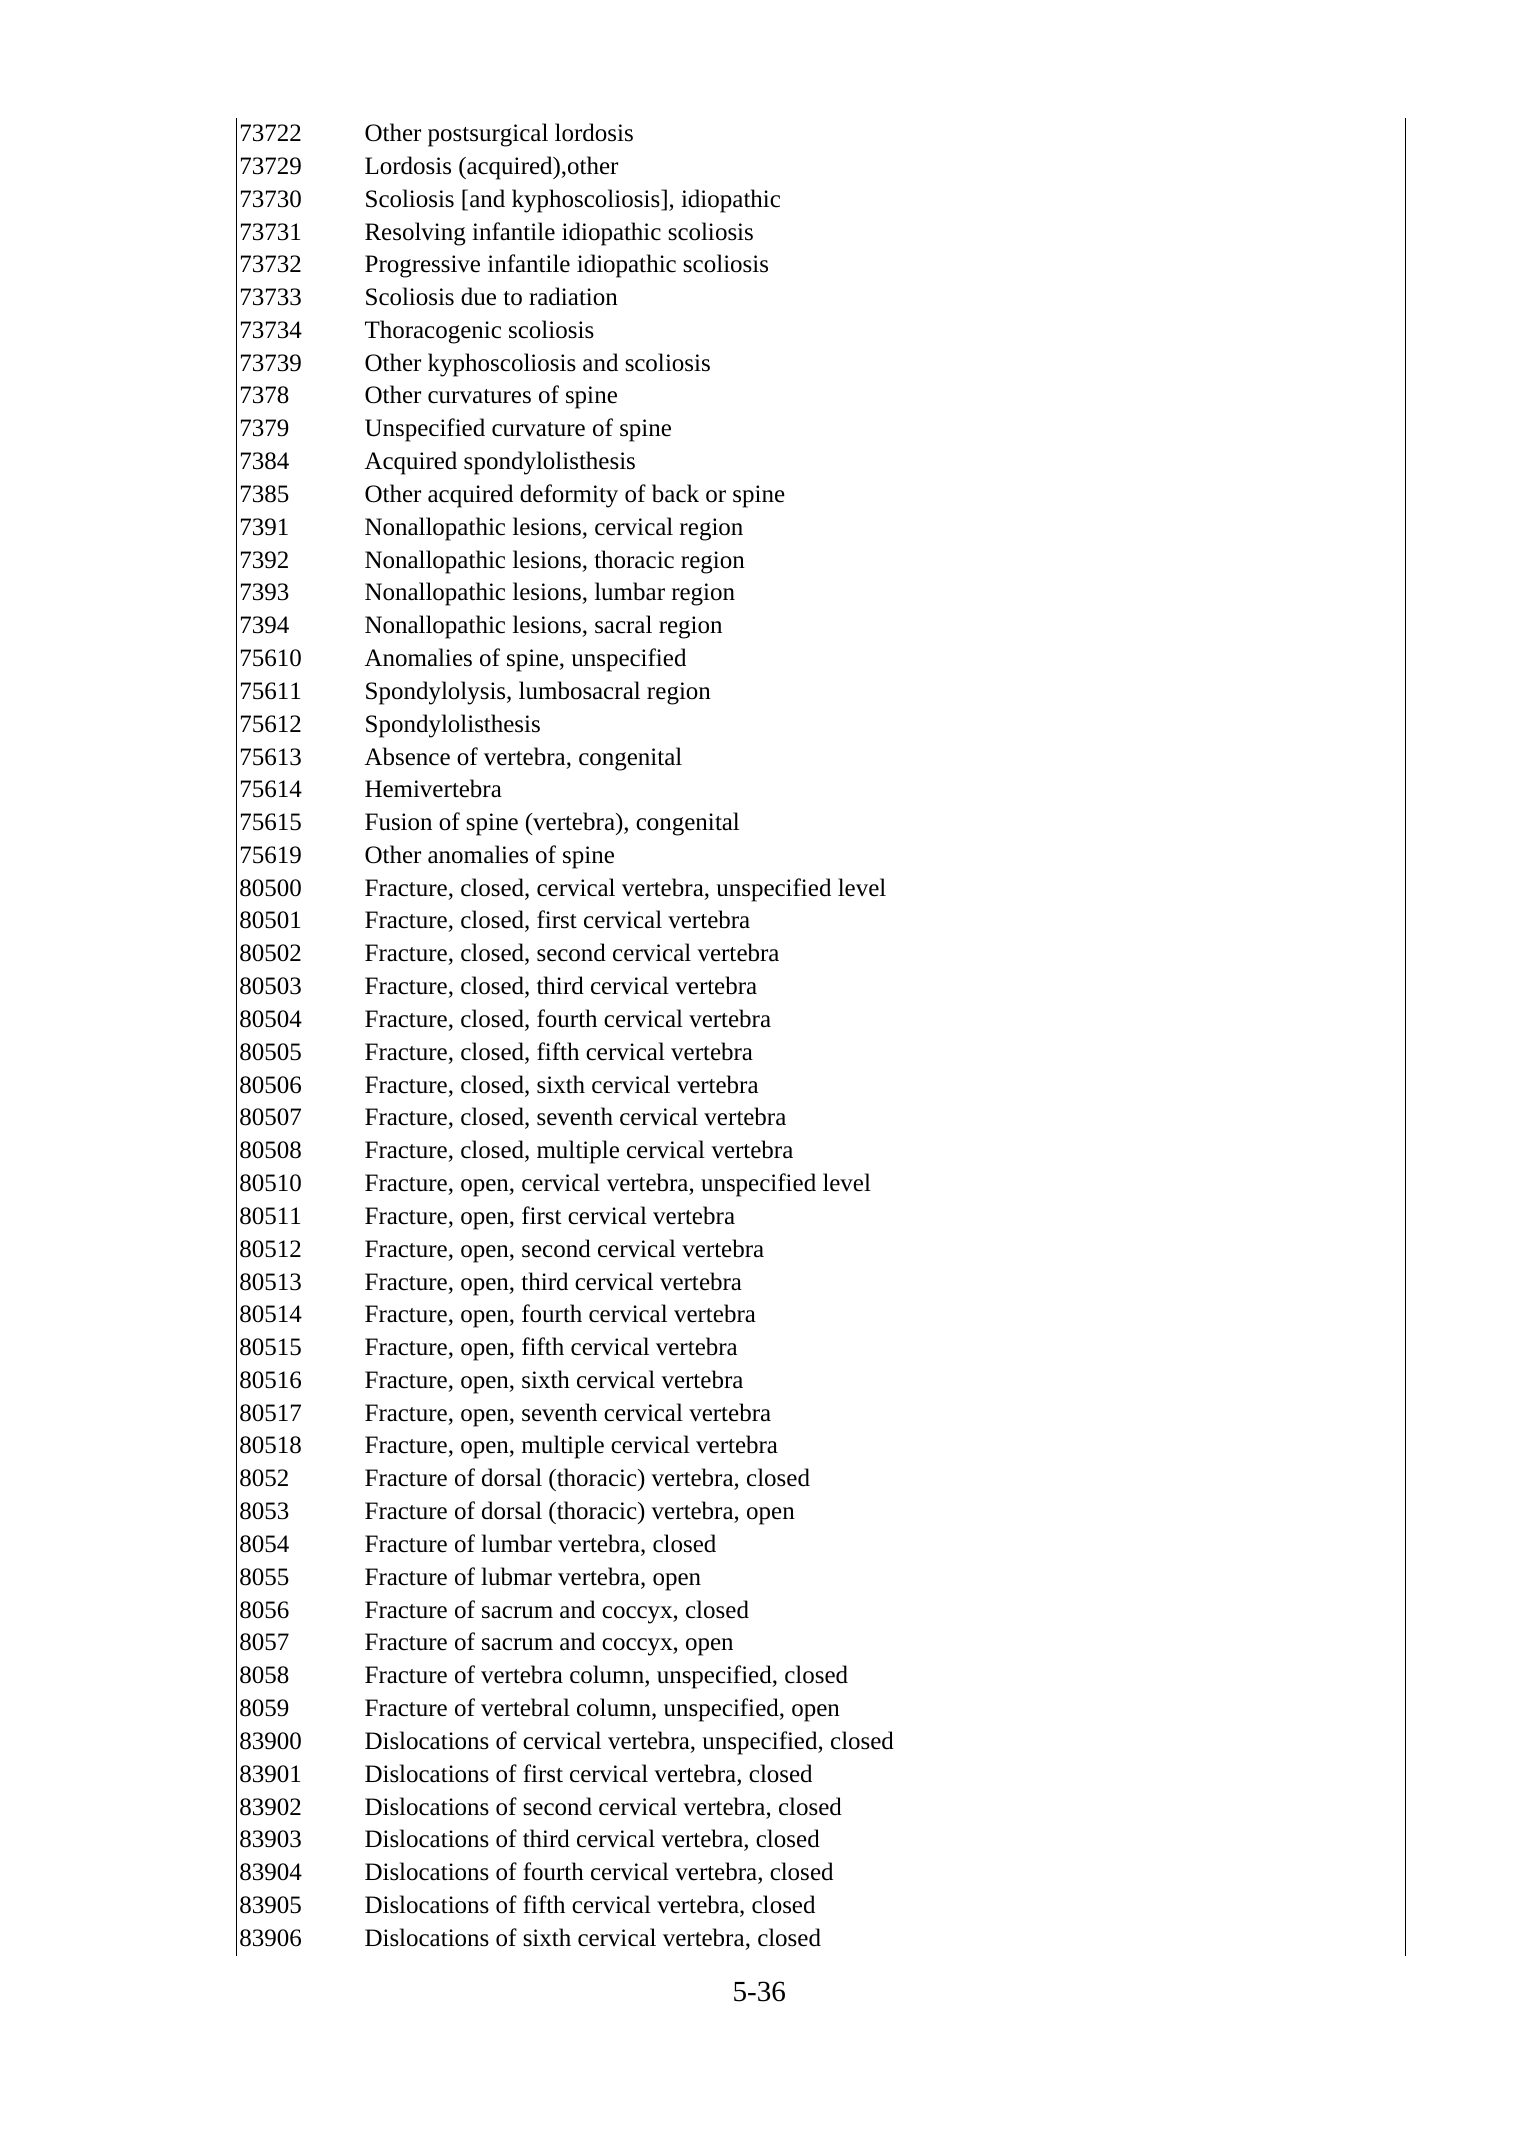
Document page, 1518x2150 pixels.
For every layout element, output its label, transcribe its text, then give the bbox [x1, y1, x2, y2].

table_cell 83905 [237, 1890, 361, 1923]
table_cell [1406, 512, 1468, 545]
table_cell [1406, 1496, 1468, 1529]
table_cell Resolving infantile idiopathic scoliosis [361, 217, 1405, 249]
table_cell [1406, 906, 1468, 938]
table_cell 80515 [237, 1332, 361, 1365]
table_cell [1406, 1299, 1468, 1332]
table_cell Fracture of vertebra column, unspecified, closed [361, 1660, 1405, 1693]
table_cell [106, 807, 236, 840]
table_cell [1406, 184, 1468, 217]
table_cell 83902 [237, 1792, 361, 1824]
table_cell [1406, 249, 1468, 282]
table_cell 80501 [237, 906, 361, 938]
table_cell [106, 1103, 236, 1135]
table_cell [106, 1890, 236, 1923]
table_cell [1406, 315, 1468, 348]
table_cell [106, 1726, 236, 1759]
table_cell [1406, 1824, 1468, 1857]
table_cell [1406, 1693, 1468, 1726]
table_cell 73731 [237, 217, 361, 249]
table_cell [106, 1037, 236, 1070]
table_cell Fracture of vertebral column, unspecified, open [361, 1693, 1405, 1726]
table_cell [1406, 1234, 1468, 1267]
table_cell 80507 [237, 1103, 361, 1135]
table_cell 8052 [237, 1464, 361, 1496]
table_cell [1406, 742, 1468, 774]
table_cell 8058 [237, 1660, 361, 1693]
table_cell [106, 1562, 236, 1595]
table_cell [106, 1135, 236, 1168]
table_cell [1406, 545, 1468, 577]
table_cell 80506 [237, 1070, 361, 1102]
table_cell 80518 [237, 1431, 361, 1463]
table_cell 7378 [237, 381, 361, 413]
table_cell [1406, 1365, 1468, 1398]
table_cell [1406, 1595, 1468, 1627]
table_cell [106, 939, 236, 971]
table_cell 8055 [237, 1562, 361, 1595]
table_cell [1406, 1628, 1468, 1660]
table_cell [106, 1496, 236, 1529]
table_cell Scoliosis [and kyphoscoliosis], idiopathic [361, 184, 1405, 217]
table_cell [1406, 1792, 1468, 1824]
table_cell Fracture, closed, multiple cervical vertebra [361, 1135, 1405, 1168]
table_cell Fracture, open, fifth cervical vertebra [361, 1332, 1405, 1365]
table_cell [106, 1365, 236, 1398]
table_cell 80516 [237, 1365, 361, 1398]
table_cell 80514 [237, 1299, 361, 1332]
table_cell Fracture of sacrum and coccyx, open [361, 1628, 1405, 1660]
table_cell 83900 [237, 1726, 361, 1759]
table_cell 8053 [237, 1496, 361, 1529]
table_cell [106, 774, 236, 807]
table_cell 80503 [237, 971, 361, 1004]
table_cell [106, 1595, 236, 1627]
table_cell Dislocations of sixth cervical vertebra, closed [361, 1923, 1405, 1956]
table_cell [106, 1332, 236, 1365]
table_cell 7393 [237, 578, 361, 610]
table_cell [106, 676, 236, 709]
table_cell Scoliosis due to radiation [361, 282, 1405, 315]
table_cell [106, 1857, 236, 1890]
table_cell [106, 873, 236, 906]
table_cell Lordosis (acquired),other [361, 151, 1405, 184]
table_cell [1406, 1857, 1468, 1890]
table_cell [106, 578, 236, 610]
table_cell [1406, 1759, 1468, 1792]
table_cell Fracture of lubmar vertebra, open [361, 1562, 1405, 1595]
table_cell Dislocations of cervical vertebra, unspecified, closed [361, 1726, 1405, 1759]
table_cell [1406, 1562, 1468, 1595]
table_cell [106, 1267, 236, 1299]
table_cell 8054 [237, 1529, 361, 1562]
table_cell [1406, 610, 1468, 643]
table_cell 73739 [237, 348, 361, 381]
table_cell [106, 1070, 236, 1102]
table_cell Fracture, closed, cervical vertebra, unspecified level [361, 873, 1405, 906]
table_cell [106, 1660, 236, 1693]
table_cell [1406, 1103, 1468, 1135]
table_cell Fracture, closed, fourth cervical vertebra [361, 1004, 1405, 1037]
table_cell Nonallopathic lesions, lumbar region [361, 578, 1405, 610]
table_cell [106, 643, 236, 676]
table_cell [106, 348, 236, 381]
table_cell [1406, 840, 1468, 873]
table_cell [1406, 1201, 1468, 1234]
table_cell Other kyphoscoliosis and scoliosis [361, 348, 1405, 381]
table_cell 7379 [237, 414, 361, 446]
table_cell Thoracogenic scoliosis [361, 315, 1405, 348]
table_cell Dislocations of first cervical vertebra, closed [361, 1759, 1405, 1792]
table_cell [1406, 643, 1468, 676]
table_cell [106, 1923, 236, 1956]
table_cell Spondylolisthesis [361, 709, 1405, 742]
table_cell Progressive infantile idiopathic scoliosis [361, 249, 1405, 282]
table_cell Dislocations of fifth cervical vertebra, closed [361, 1890, 1405, 1923]
table_cell 7384 [237, 446, 361, 479]
table_cell Anomalies of spine, unspecified [361, 643, 1405, 676]
table_cell [1406, 1398, 1468, 1431]
table_cell Fracture of sacrum and coccyx, closed [361, 1595, 1405, 1627]
table_cell [106, 1628, 236, 1660]
table_cell 8057 [237, 1628, 361, 1660]
table_cell Hemivertebra [361, 774, 1405, 807]
table_cell Fracture, closed, third cervical vertebra [361, 971, 1405, 1004]
table_cell [1406, 414, 1468, 446]
table_cell 80500 [237, 873, 361, 906]
table_cell Fracture, open, fourth cervical vertebra [361, 1299, 1405, 1332]
table_cell Fracture, open, sixth cervical vertebra [361, 1365, 1405, 1398]
table_cell 75614 [237, 774, 361, 807]
table_cell 75613 [237, 742, 361, 774]
table_cell [1406, 282, 1468, 315]
table_cell [106, 1464, 236, 1496]
table_cell 8056 [237, 1595, 361, 1627]
table_cell [106, 1693, 236, 1726]
table_cell 73732 [237, 249, 361, 282]
table_cell Nonallopathic lesions, cervical region [361, 512, 1405, 545]
table_cell Fracture of lumbar vertebra, closed [361, 1529, 1405, 1562]
table_cell [1406, 1037, 1468, 1070]
table_cell 75610 [237, 643, 361, 676]
table_cell [106, 1824, 236, 1857]
table_cell [1406, 1726, 1468, 1759]
table_cell [106, 446, 236, 479]
table_cell [1406, 939, 1468, 971]
table_cell 80517 [237, 1398, 361, 1431]
table_cell 7385 [237, 479, 361, 512]
table_cell [106, 118, 236, 151]
table_cell [106, 1792, 236, 1824]
table_cell Absence of vertebra, congenital [361, 742, 1405, 774]
table_cell [106, 971, 236, 1004]
table_cell Other postsurgical lordosis [361, 118, 1405, 151]
table_cell 80502 [237, 939, 361, 971]
table_cell Other anomalies of spine [361, 840, 1405, 873]
table_cell [106, 610, 236, 643]
table_cell Nonallopathic lesions, thoracic region [361, 545, 1405, 577]
table_cell [1406, 479, 1468, 512]
table_cell 73730 [237, 184, 361, 217]
table_cell [106, 1234, 236, 1267]
table_cell [106, 479, 236, 512]
table_cell Dislocations of fourth cervical vertebra, closed [361, 1857, 1405, 1890]
table_cell 75619 [237, 840, 361, 873]
table_cell Fracture, closed, sixth cervical vertebra [361, 1070, 1405, 1102]
table_cell [1406, 1923, 1468, 1956]
table_cell 80511 [237, 1201, 361, 1234]
table_cell [1406, 1890, 1468, 1923]
table_cell 83903 [237, 1824, 361, 1857]
table_cell [1406, 446, 1468, 479]
table_cell [106, 1398, 236, 1431]
table_cell Nonallopathic lesions, sacral region [361, 610, 1405, 643]
table_cell [106, 1201, 236, 1234]
table_cell Dislocations of third cervical vertebra, closed [361, 1824, 1405, 1857]
table_cell [106, 381, 236, 413]
table_cell [1406, 1529, 1468, 1562]
table_cell [1406, 1464, 1468, 1496]
table_cell 7391 [237, 512, 361, 545]
table_cell [106, 545, 236, 577]
table_cell [106, 709, 236, 742]
table_cell Other curvatures of spine [361, 381, 1405, 413]
table_cell [1406, 151, 1468, 184]
table_cell [1406, 971, 1468, 1004]
table_cell 73722 [237, 118, 361, 151]
table_cell 80512 [237, 1234, 361, 1267]
table_cell 80504 [237, 1004, 361, 1037]
table_cell 83904 [237, 1857, 361, 1890]
table_cell 75615 [237, 807, 361, 840]
table_cell Unspecified curvature of spine [361, 414, 1405, 446]
table_cell Fracture of dorsal (thoracic) vertebra, open [361, 1496, 1405, 1529]
table_cell [1406, 118, 1468, 151]
table_cell Fracture, closed, second cervical vertebra [361, 939, 1405, 971]
table_cell Fracture, open, multiple cervical vertebra [361, 1431, 1405, 1463]
table_cell Fracture, open, seventh cervical vertebra [361, 1398, 1405, 1431]
table_cell 7392 [237, 545, 361, 577]
table_cell [1406, 1004, 1468, 1037]
table_cell 75611 [237, 676, 361, 709]
table_cell Fusion of spine (vertebra), congenital [361, 807, 1405, 840]
table_cell Acquired spondylolisthesis [361, 446, 1405, 479]
table_cell [1406, 774, 1468, 807]
table_cell [106, 217, 236, 249]
table_cell [1406, 873, 1468, 906]
table_cell 80513 [237, 1267, 361, 1299]
table_cell 8059 [237, 1693, 361, 1726]
table_cell [106, 906, 236, 938]
table_cell 80505 [237, 1037, 361, 1070]
table_cell Spondylolysis, lumbosacral region [361, 676, 1405, 709]
table_cell [1406, 709, 1468, 742]
table_cell [1406, 1431, 1468, 1463]
table_cell [1406, 578, 1468, 610]
table_cell [106, 1004, 236, 1037]
table_cell [106, 151, 236, 184]
table_cell [106, 1529, 236, 1562]
table_cell [106, 742, 236, 774]
table_cell [106, 315, 236, 348]
table_cell Dislocations of second cervical vertebra, closed [361, 1792, 1405, 1824]
table_cell Fracture of dorsal (thoracic) vertebra, closed [361, 1464, 1405, 1496]
table_cell [1406, 348, 1468, 381]
table_cell 83901 [237, 1759, 361, 1792]
table_cell 80510 [237, 1168, 361, 1201]
table_cell [1406, 1660, 1468, 1693]
table_cell [106, 512, 236, 545]
table_cell [1406, 1070, 1468, 1102]
table_cell Fracture, closed, seventh cervical vertebra [361, 1103, 1405, 1135]
table_cell 7394 [237, 610, 361, 643]
table_cell 73733 [237, 282, 361, 315]
table_cell Fracture, open, cervical vertebra, unspecified level [361, 1168, 1405, 1201]
table_cell [106, 249, 236, 282]
table_cell [106, 184, 236, 217]
table_cell [106, 282, 236, 315]
table_cell [106, 1431, 236, 1463]
table_cell Fracture, closed, fifth cervical vertebra [361, 1037, 1405, 1070]
table_cell [1406, 1135, 1468, 1168]
table_cell [1406, 676, 1468, 709]
table_cell [1406, 217, 1468, 249]
table_cell 83906 [237, 1923, 361, 1956]
table_cell [1406, 1168, 1468, 1201]
table_cell Fracture, closed, first cervical vertebra [361, 906, 1405, 938]
table_cell [106, 1299, 236, 1332]
table_cell [1406, 381, 1468, 413]
table_cell [106, 840, 236, 873]
table_cell Other acquired deformity of back or spine [361, 479, 1405, 512]
table_cell [1406, 807, 1468, 840]
table_cell [1406, 1267, 1468, 1299]
table_cell 73734 [237, 315, 361, 348]
table_cell [106, 1168, 236, 1201]
table_cell Fracture, open, first cervical vertebra [361, 1201, 1405, 1234]
table_cell Fracture, open, third cervical vertebra [361, 1267, 1405, 1299]
table_cell Fracture, open, second cervical vertebra [361, 1234, 1405, 1267]
table_cell [106, 1759, 236, 1792]
table_cell [1406, 1332, 1468, 1365]
table_cell 75612 [237, 709, 361, 742]
table_cell [106, 414, 236, 446]
table_cell 73729 [237, 151, 361, 184]
table_cell 80508 [237, 1135, 361, 1168]
